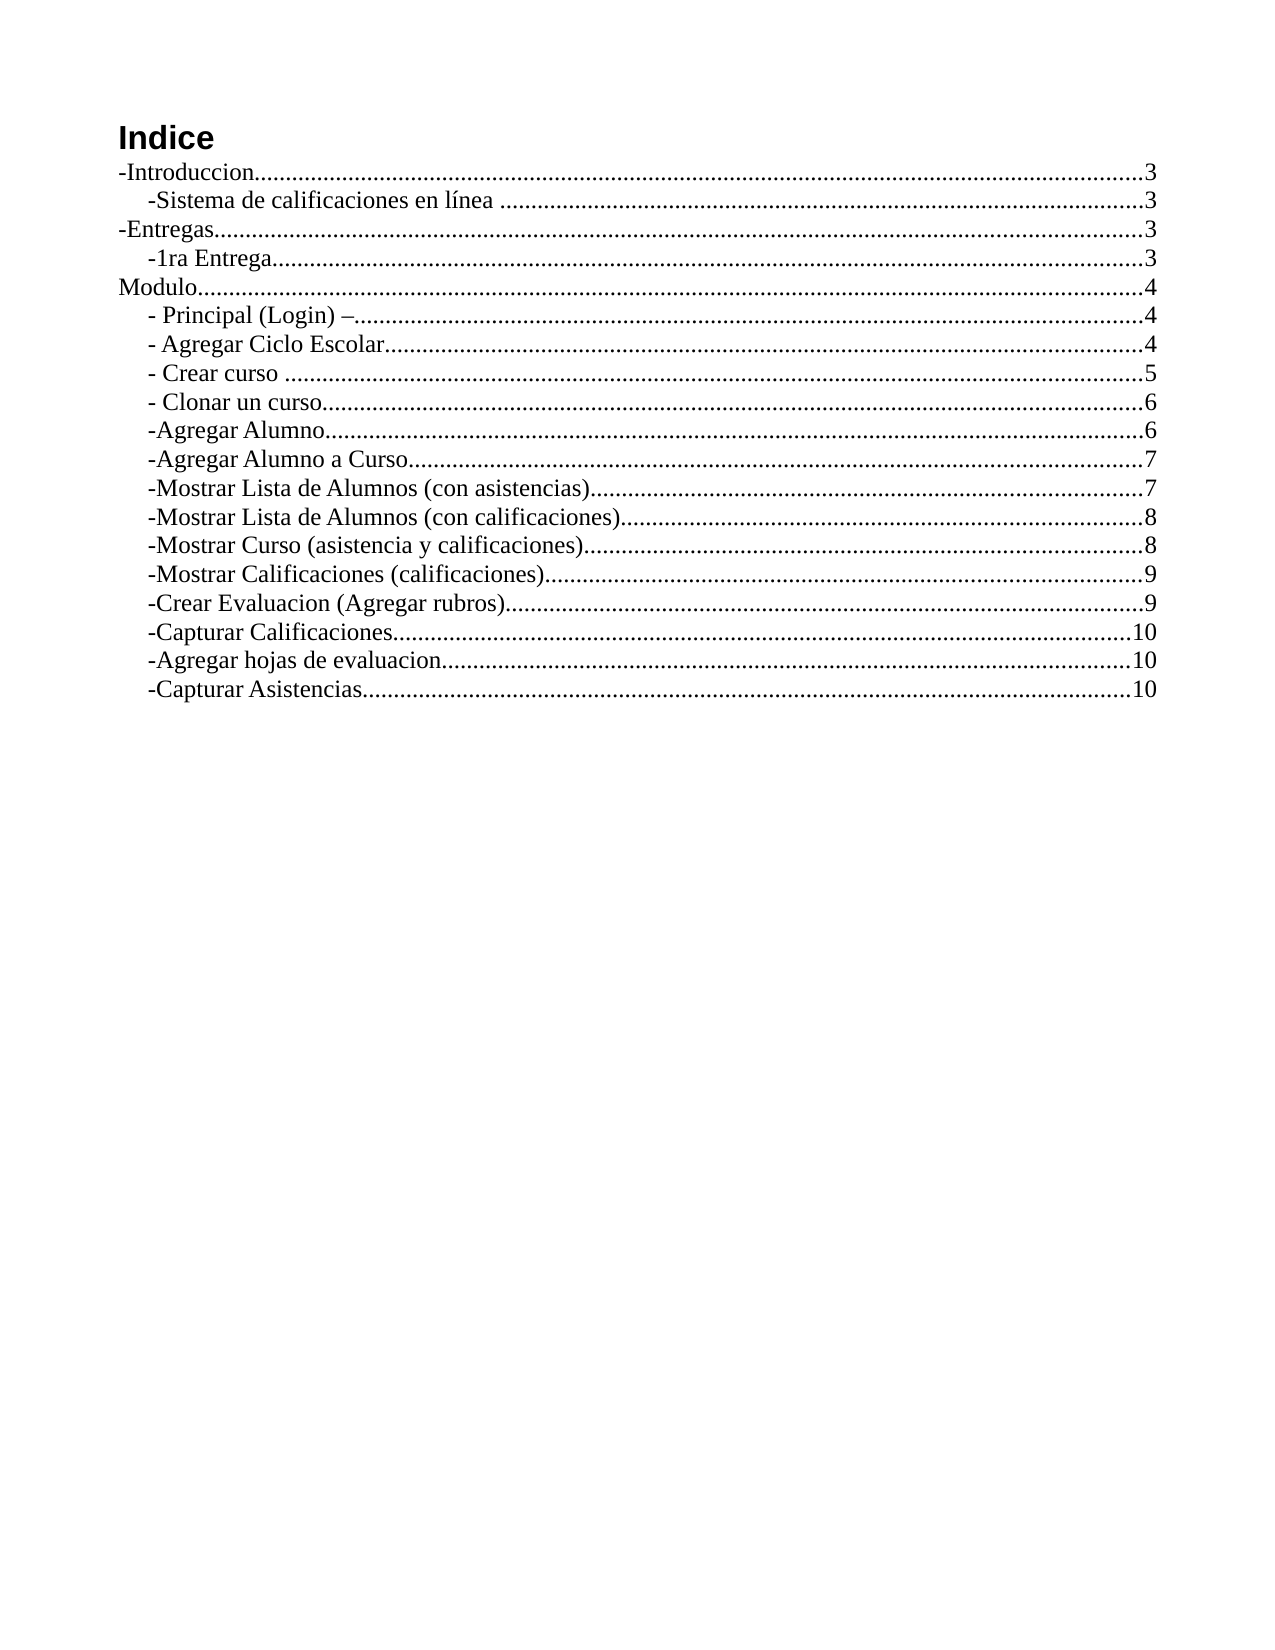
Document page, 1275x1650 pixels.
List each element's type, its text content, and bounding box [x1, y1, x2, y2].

text -Agregar Alumno 6 [148, 415, 1157, 444]
text -Introduccion 3 [118, 157, 1157, 185]
text -Crear Evaluacion (Agregar rubros) 9 [148, 588, 1157, 617]
text -Mostrar Calificaciones (calificaciones) 9 [148, 559, 1157, 588]
text -Agregar hojas de evaluacion 10 [148, 645, 1157, 674]
text - Principal (Login) – 4 [148, 300, 1157, 329]
text -Mostrar Lista de Alumnos (con calificaciones) 8 [148, 502, 1157, 530]
text -1ra Entrega 3 [148, 243, 1157, 272]
text -Sistema de calificaciones en línea 3 [148, 185, 1157, 214]
text - Crear curso 5 [148, 358, 1157, 387]
text -Entregas 3 [118, 214, 1157, 243]
text -Mostrar Lista de Alumnos (con asistencias) 7 [148, 473, 1157, 502]
text -Capturar Calificaciones 10 [148, 617, 1157, 645]
text Modulo 4 [118, 272, 1157, 300]
text -Mostrar Curso (asistencia y calificaciones) 8 [148, 530, 1157, 559]
text -Agregar Alumno a Curso 7 [148, 444, 1157, 473]
text -Capturar Asistencias 10 [148, 674, 1157, 703]
text - Clonar un curso 6 [148, 387, 1157, 415]
subtitle Indice [118, 118, 1157, 157]
text - Agregar Ciclo Escolar 4 [148, 329, 1157, 358]
